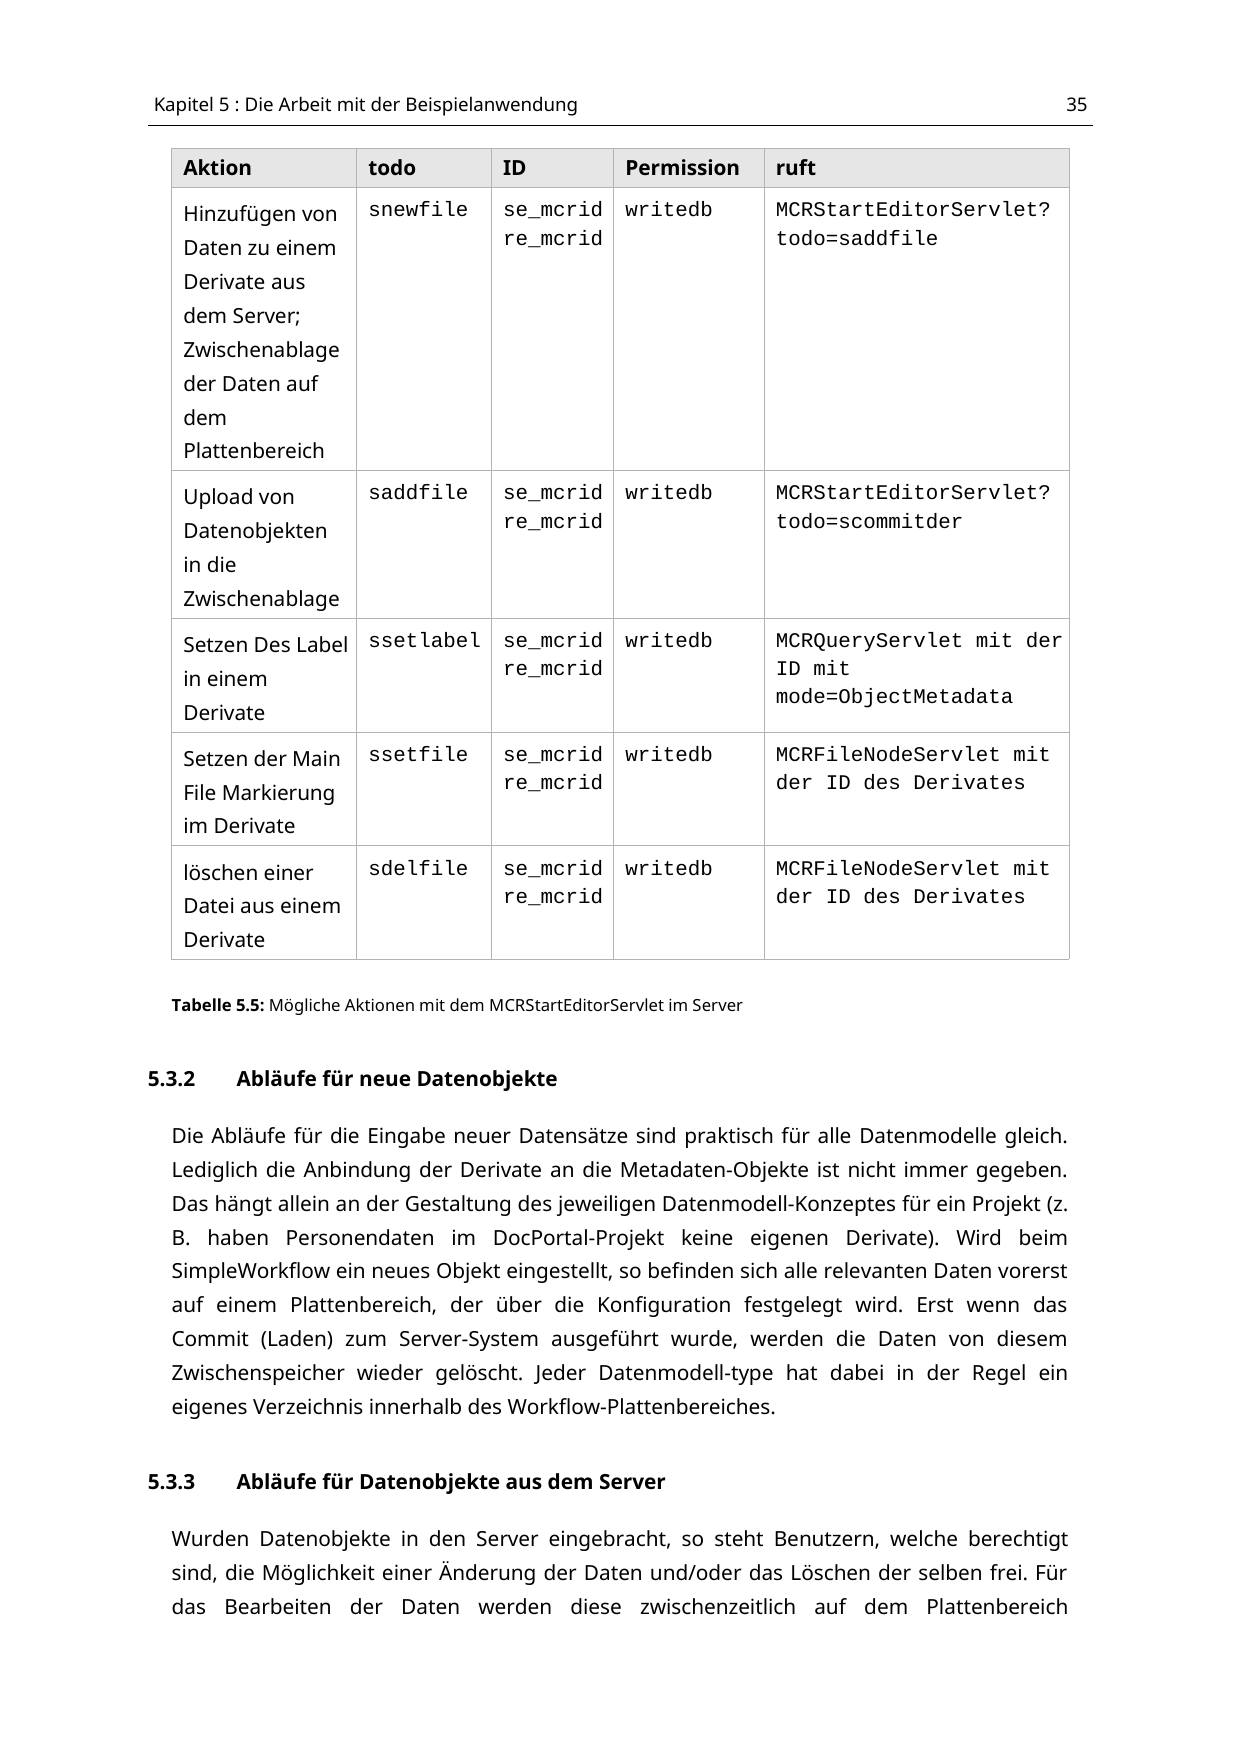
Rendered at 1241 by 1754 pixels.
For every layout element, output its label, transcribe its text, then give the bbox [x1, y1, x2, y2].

table_cell saddfile [357, 471, 491, 618]
table_cell se_mcridre_mcrid [492, 846, 613, 959]
table_cell ssetlabel [357, 619, 491, 732]
table_header ruft [765, 149, 1069, 187]
table_cell MCRStartEditorServlet?todo=saddfile [765, 188, 1069, 470]
text Die Abläufe für die Eingabe neuer Datensätze sind praktisch für alle Datenmodelle gleich. Lediglich die Anbindung der Derivate an die Metadaten-Objekte ist nicht immer gegeben. Das hängt allein an der Gestaltung des jeweiligen Datenmodell-Konzeptes für ein Projekt (z. B. haben Personendaten im DocPortal-Projekt keine eigenen Derivate). Wird beim SimpleWorkflow ein neues Objekt eingestellt, so befinden sich alle relevanten Daten vorerst auf einem Plattenbereich, der über die Konfiguration festgelegt wird. Erst wenn das Commit (Laden) zum Server-System ausgeführt wurde, werden die Daten von diesem Zwischenspeicher wieder gelöscht. Jeder Datenmodell-type hat dabei in der Regel ein eigenes Verzeichnis innerhalb des Workflow-Plattenbereiches. [171, 1121, 1069, 1420]
table_cell writedb [614, 733, 764, 845]
table_cell MCRStartEditorServlet?todo=scommitder [765, 471, 1069, 618]
table_cell Setzen der Main File Markierung im Derivate [172, 733, 356, 845]
table_cell se_mcridre_mcrid [492, 471, 613, 618]
table_header Aktion [172, 149, 356, 187]
table_cell snewfile [357, 188, 491, 470]
table_cell Upload von Datenobjekten in die Zwischenablage [172, 471, 356, 618]
table_header ID [492, 149, 613, 187]
table_cell se_mcridre_mcrid [492, 733, 613, 845]
table_cell writedb [614, 619, 764, 732]
subtitle Abläufe für neue Datenobjekte [148, 1064, 1092, 1092]
text Tabelle 5.5: Mögliche Aktionen mit dem MCRStartEditorServlet im Server [171, 993, 1069, 1016]
table_cell sdelfile [357, 846, 491, 959]
table_header Permission [614, 149, 764, 187]
table_cell writedb [614, 846, 764, 959]
table_cell löschen einer Datei aus einem Derivate [172, 846, 356, 959]
subtitle Abläufe für Datenobjekte aus dem Server [148, 1467, 1092, 1495]
table_cell Hinzufügen von Daten zu einem Derivate aus dem Server; Zwischenablage der Daten auf dem Plattenbereich [172, 188, 356, 470]
text Wurden Datenobjekte in den Server eingebracht, so steht Benutzern, welche berechtigt sind, die Möglichkeit einer Änderung der Daten und/oder das Löschen der selben frei. Für das Bearbeiten der Daten werden diese zwischenzeitlich auf dem Plattenbereich [171, 1524, 1069, 1620]
table_cell ssetfile [357, 733, 491, 845]
table_header todo [357, 149, 491, 187]
table_cell se_mcridre_mcrid [492, 619, 613, 732]
table_cell MCRFileNodeServlet mit der ID des Derivates [765, 846, 1069, 959]
table_cell MCRFileNodeServlet mit der ID des Derivates [765, 733, 1069, 845]
table_cell Setzen Des Label in einem Derivate [172, 619, 356, 732]
table_cell writedb [614, 471, 764, 618]
table_cell MCRQueryServlet mit der ID mit mode=ObjectMetadata [765, 619, 1069, 732]
table_cell writedb [614, 188, 764, 470]
table_cell se_mcridre_mcrid [492, 188, 613, 470]
